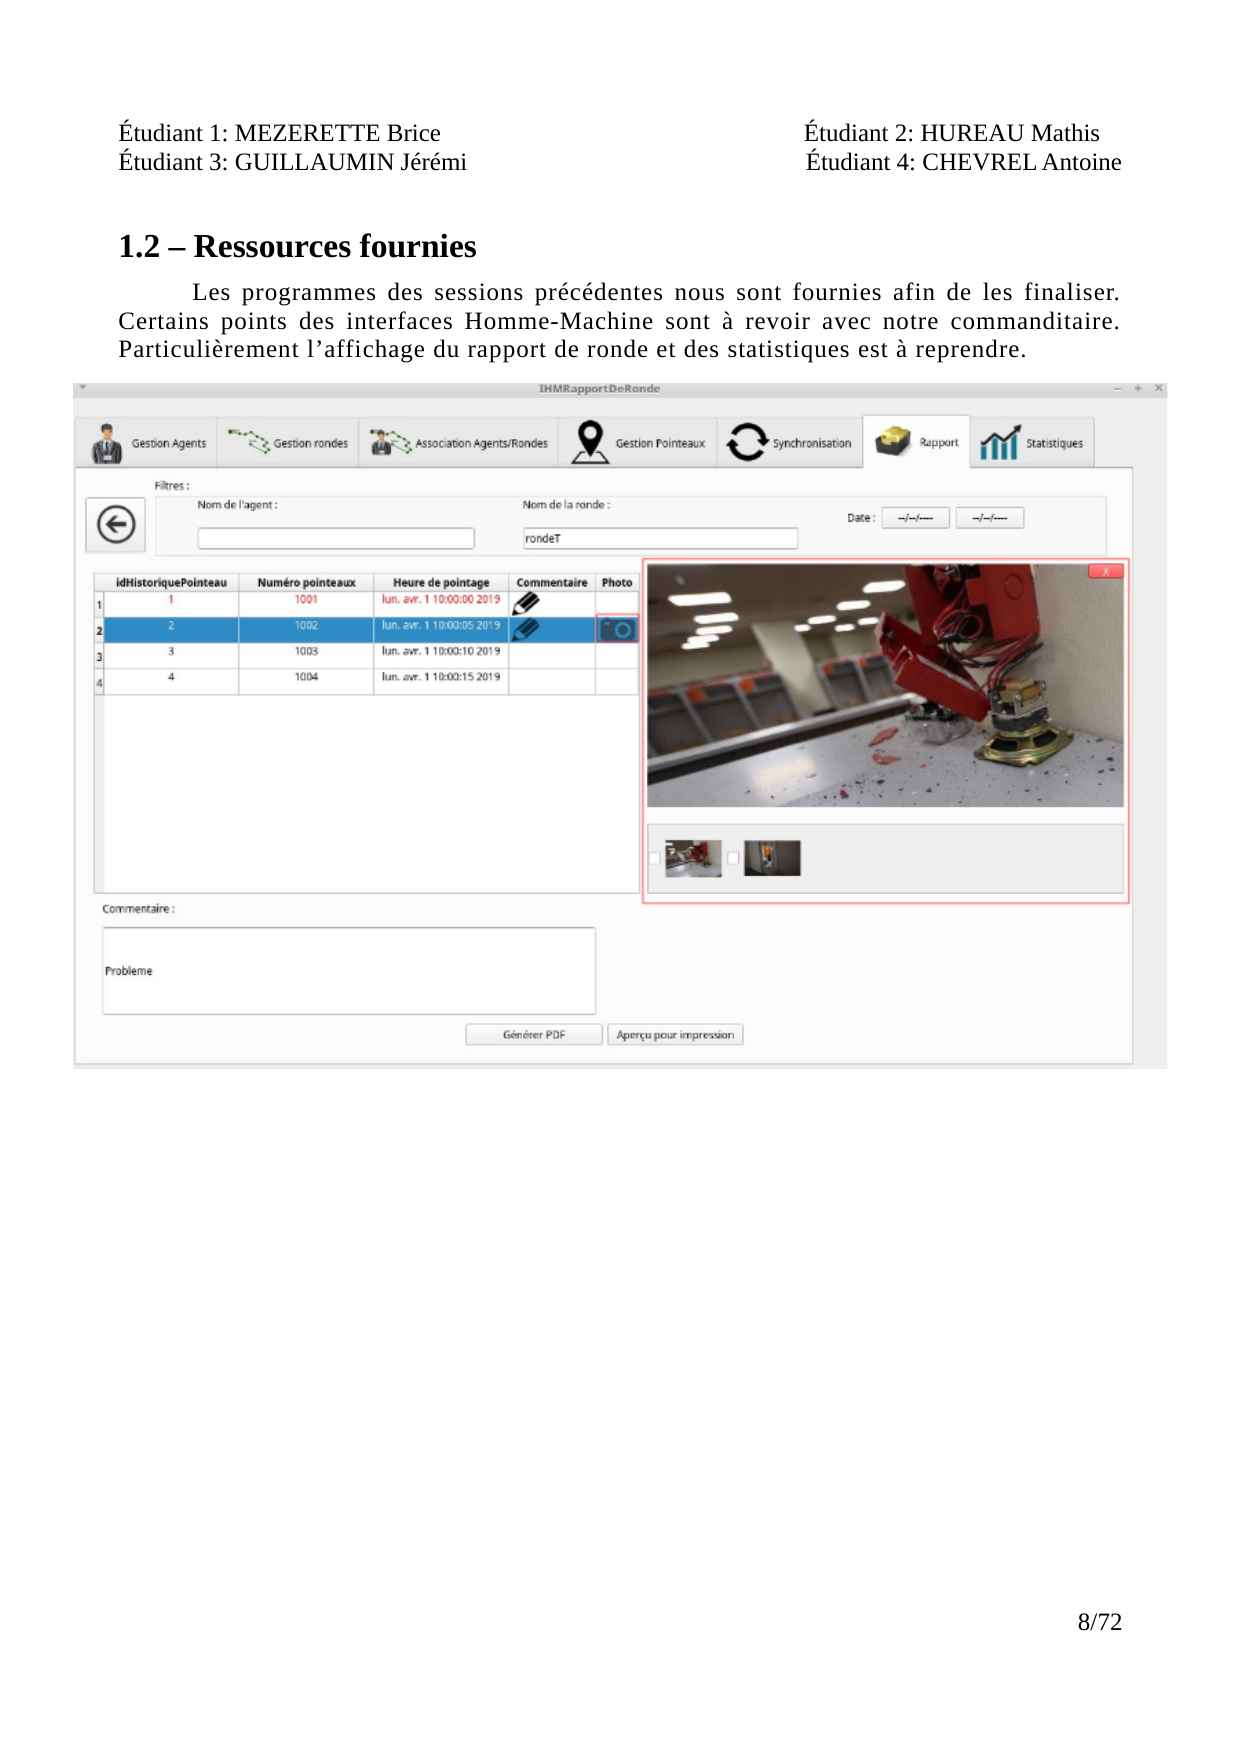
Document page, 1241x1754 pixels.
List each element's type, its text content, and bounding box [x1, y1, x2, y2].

text Les programmes des sessions précédentes nous sont fournies afin de les finaliser. Certains points des interfaces Homme-Machine sont à revoir avec notre commanditaire. Particulièrement l’affichage du rapport de ronde et des statistiques est à reprendre. [118, 277, 1122, 363]
subtitle 1.2 – Ressources fournies [118, 226, 1122, 264]
picture [73, 383, 1168, 1069]
